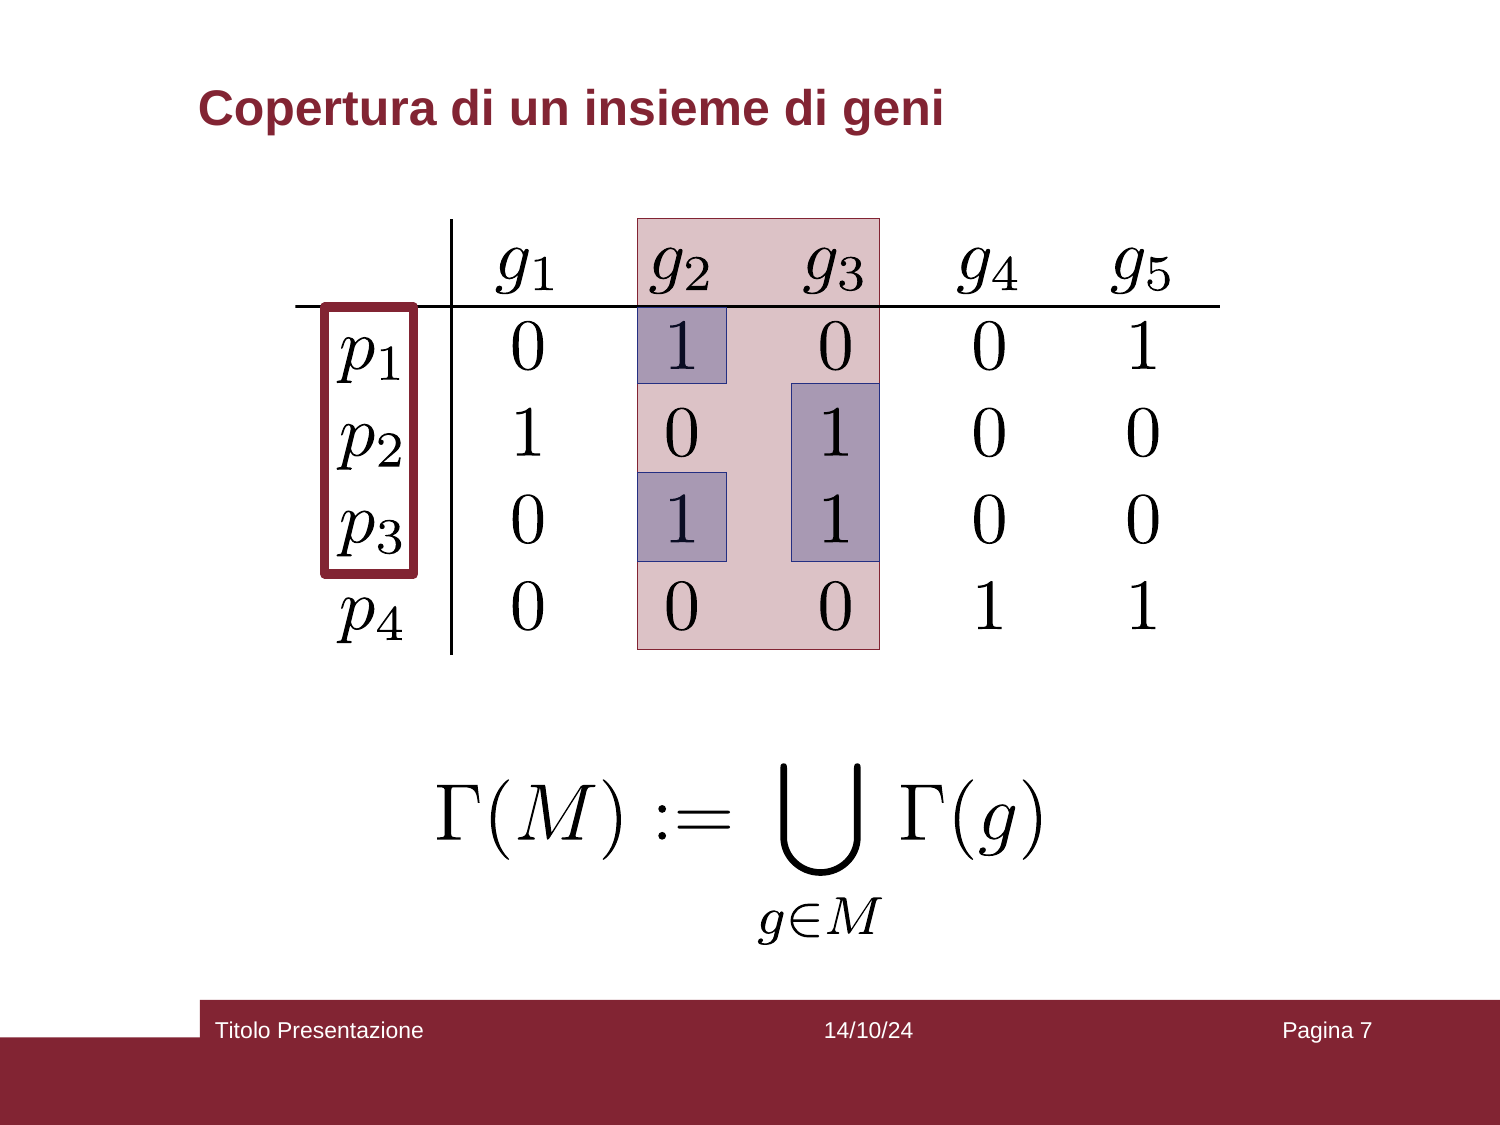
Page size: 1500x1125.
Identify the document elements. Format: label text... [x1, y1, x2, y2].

text_box Pagina <number> [1074, 1008, 1388, 1084]
picture [295, 218, 1241, 662]
text_box [637, 472, 727, 562]
text_box 14/10/24 [712, 1008, 1026, 1084]
text_box [637, 307, 727, 384]
title Copertura di un insieme di geni [183, 67, 1400, 150]
text_box Titolo Presentazione [199, 1008, 676, 1084]
picture [437, 763, 1041, 945]
